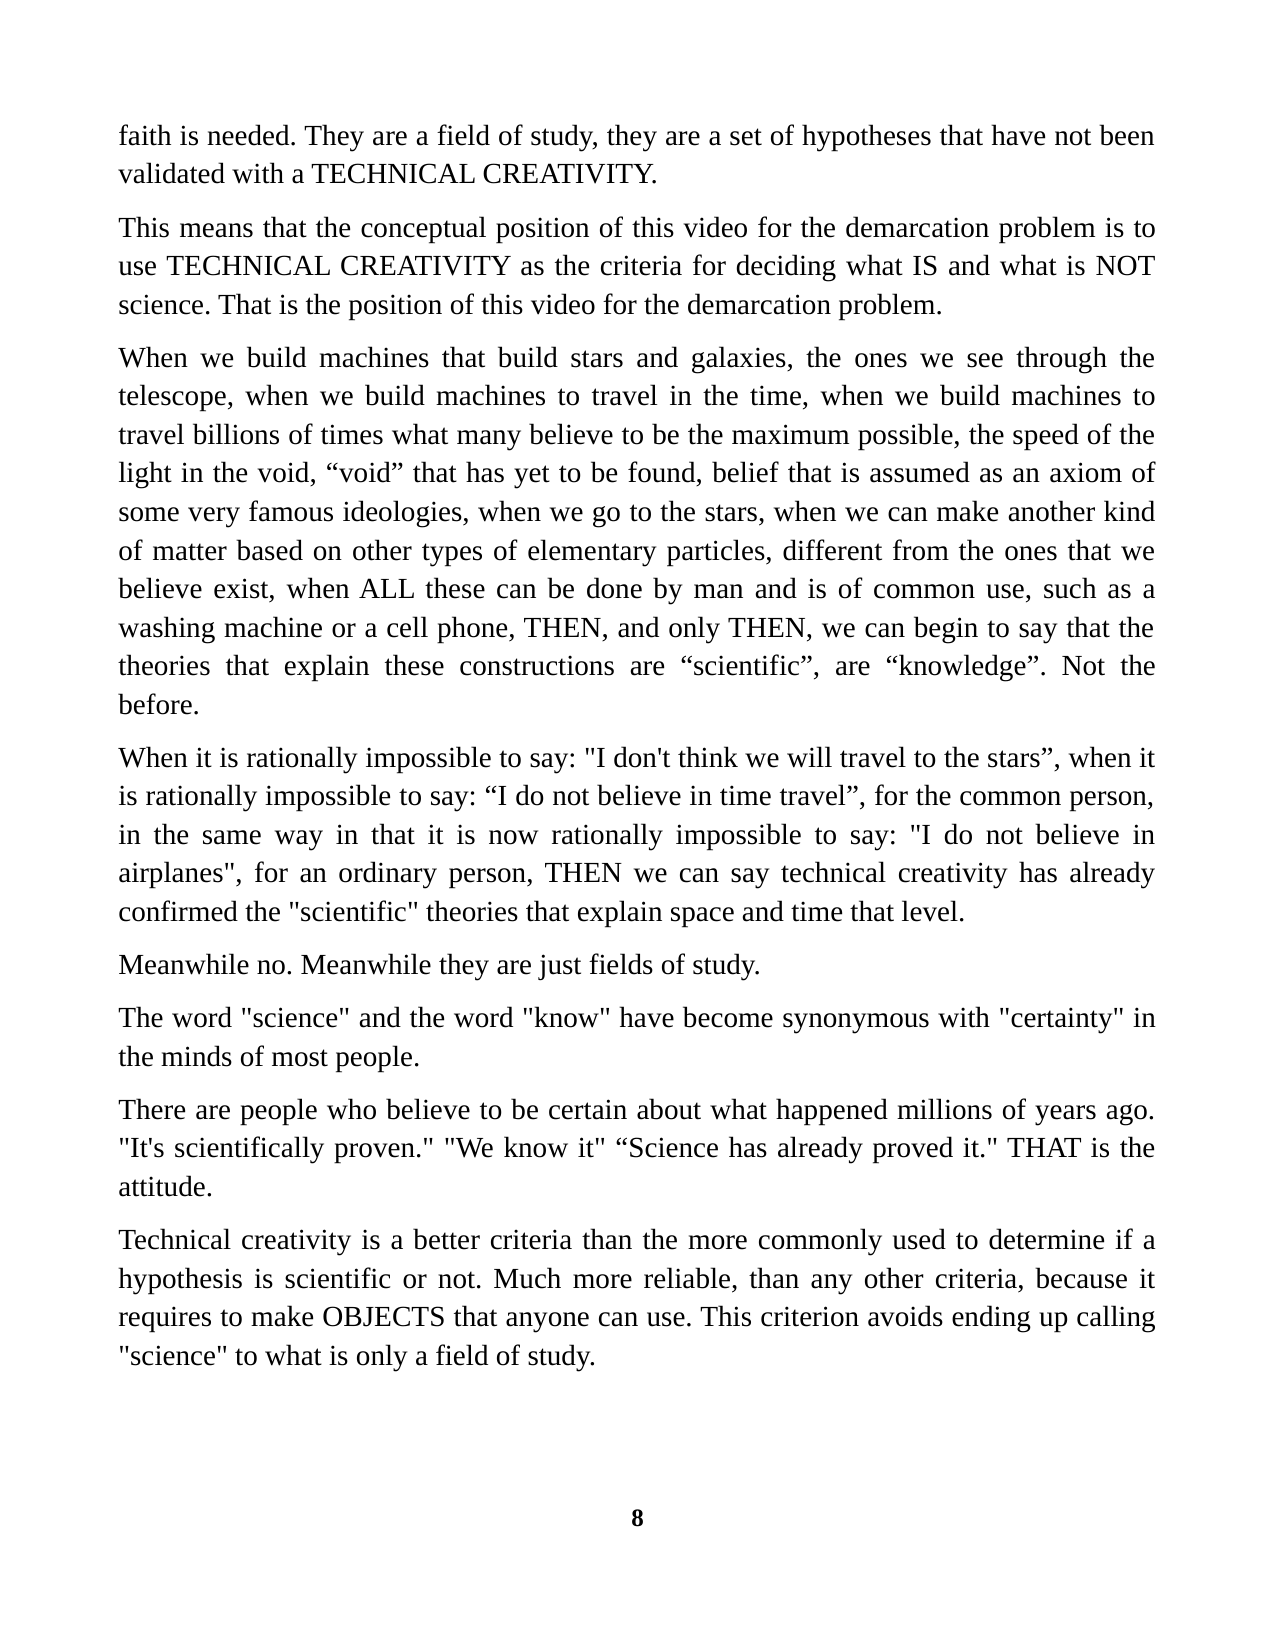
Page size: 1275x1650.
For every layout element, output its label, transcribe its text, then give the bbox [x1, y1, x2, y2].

text When we build machines that build stars and galaxies, the ones we see through the telescope, when we build machines to travel in the time, when we build machines to travel billions of times what many believe to be the maximum possible, the speed of the light in the void, “void” that has yet to be found, belief that is assumed as an axiom of some very famous ideologies, when we go to the stars, when we can make another kind of matter based on other types of elementary particles, different from the ones that we believe exist, when ALL these can be done by man and is of common use, such as a washing machine or a cell phone, THEN, and only THEN, we can begin to say that the theories that explain these constructions are “scientific”, are “knowledge”. Not the before. [118, 340, 1157, 720]
text Meanwhile no. Meanwhile they are just fields of study. [118, 947, 1157, 981]
text This means that the conceptual position of this video for the demarcation problem is to use TECHNICAL CREATIVITY as the criteria for deciding what IS and what is NOT science. That is the position of this video for the demarcation problem. [118, 210, 1157, 320]
text There are people who believe to be certain about what happened millions of years ago. "It's scientifically proven." "We know it" “Science has already proved it." THAT is the attitude. [118, 1092, 1157, 1203]
text When it is rationally impossible to say: "I don't think we will travel to the stars”, when it is rationally impossible to say: “I do not believe in time travel”, for the common person, in the same way in that it is now rationally impossible to say: "I do not believe in airplanes", for an ordinary person, THEN we can say technical creativity has already confirmed the "scientific" theories that explain space and time that level. [118, 740, 1157, 928]
text faith is needed. They are a field of study, they are a set of hypotheses that have not been validated with a TECHNICAL CREATIVITY. [118, 118, 1157, 190]
text The word "science" and the word "know" have become synonymous with "certainty" in the minds of most people. [118, 1000, 1157, 1072]
text Technical creativity is a better criteria than the more commonly used to determine if a hypothesis is scientific or not. Much more reliable, than any other criteria, because it requires to make OBJECTS that anyone can use. This criterion avoids ending up calling "science" to what is only a field of study. [118, 1222, 1157, 1371]
